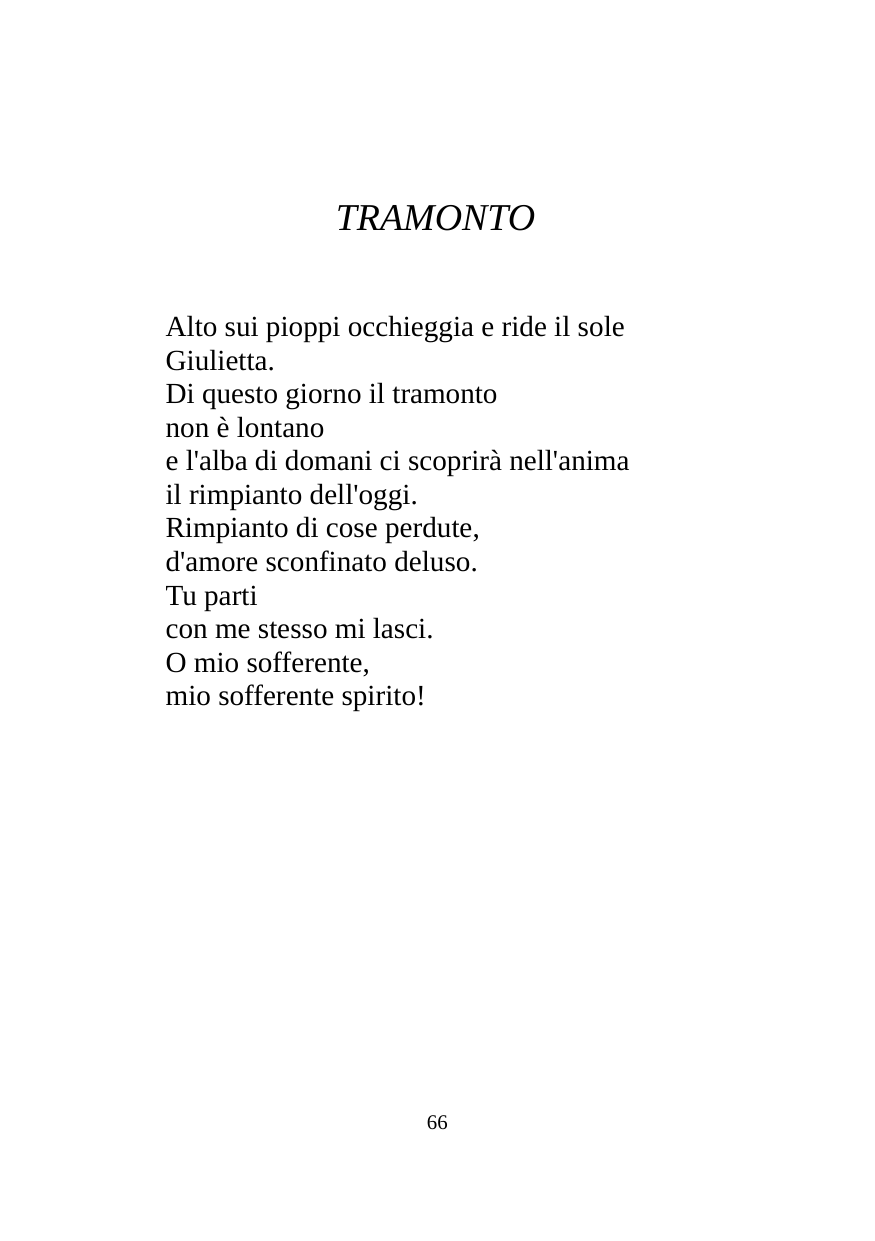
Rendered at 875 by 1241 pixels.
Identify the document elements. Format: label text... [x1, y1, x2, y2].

subtitle TRAMONTO [106, 195, 768, 238]
text Alto sui pioppi occhieggia e ride il sole Giulietta. Di questo giorno il tramonto non è lontano e l'alba di domani ci scoprirà nell'anima il rimpianto dell'oggi. Rimpianto di cose perdute, d'amore sconfinato deluso. Tu parti con me stesso mi lasci. O mio sofferente, mio sofferente spirito! [165, 309, 768, 712]
